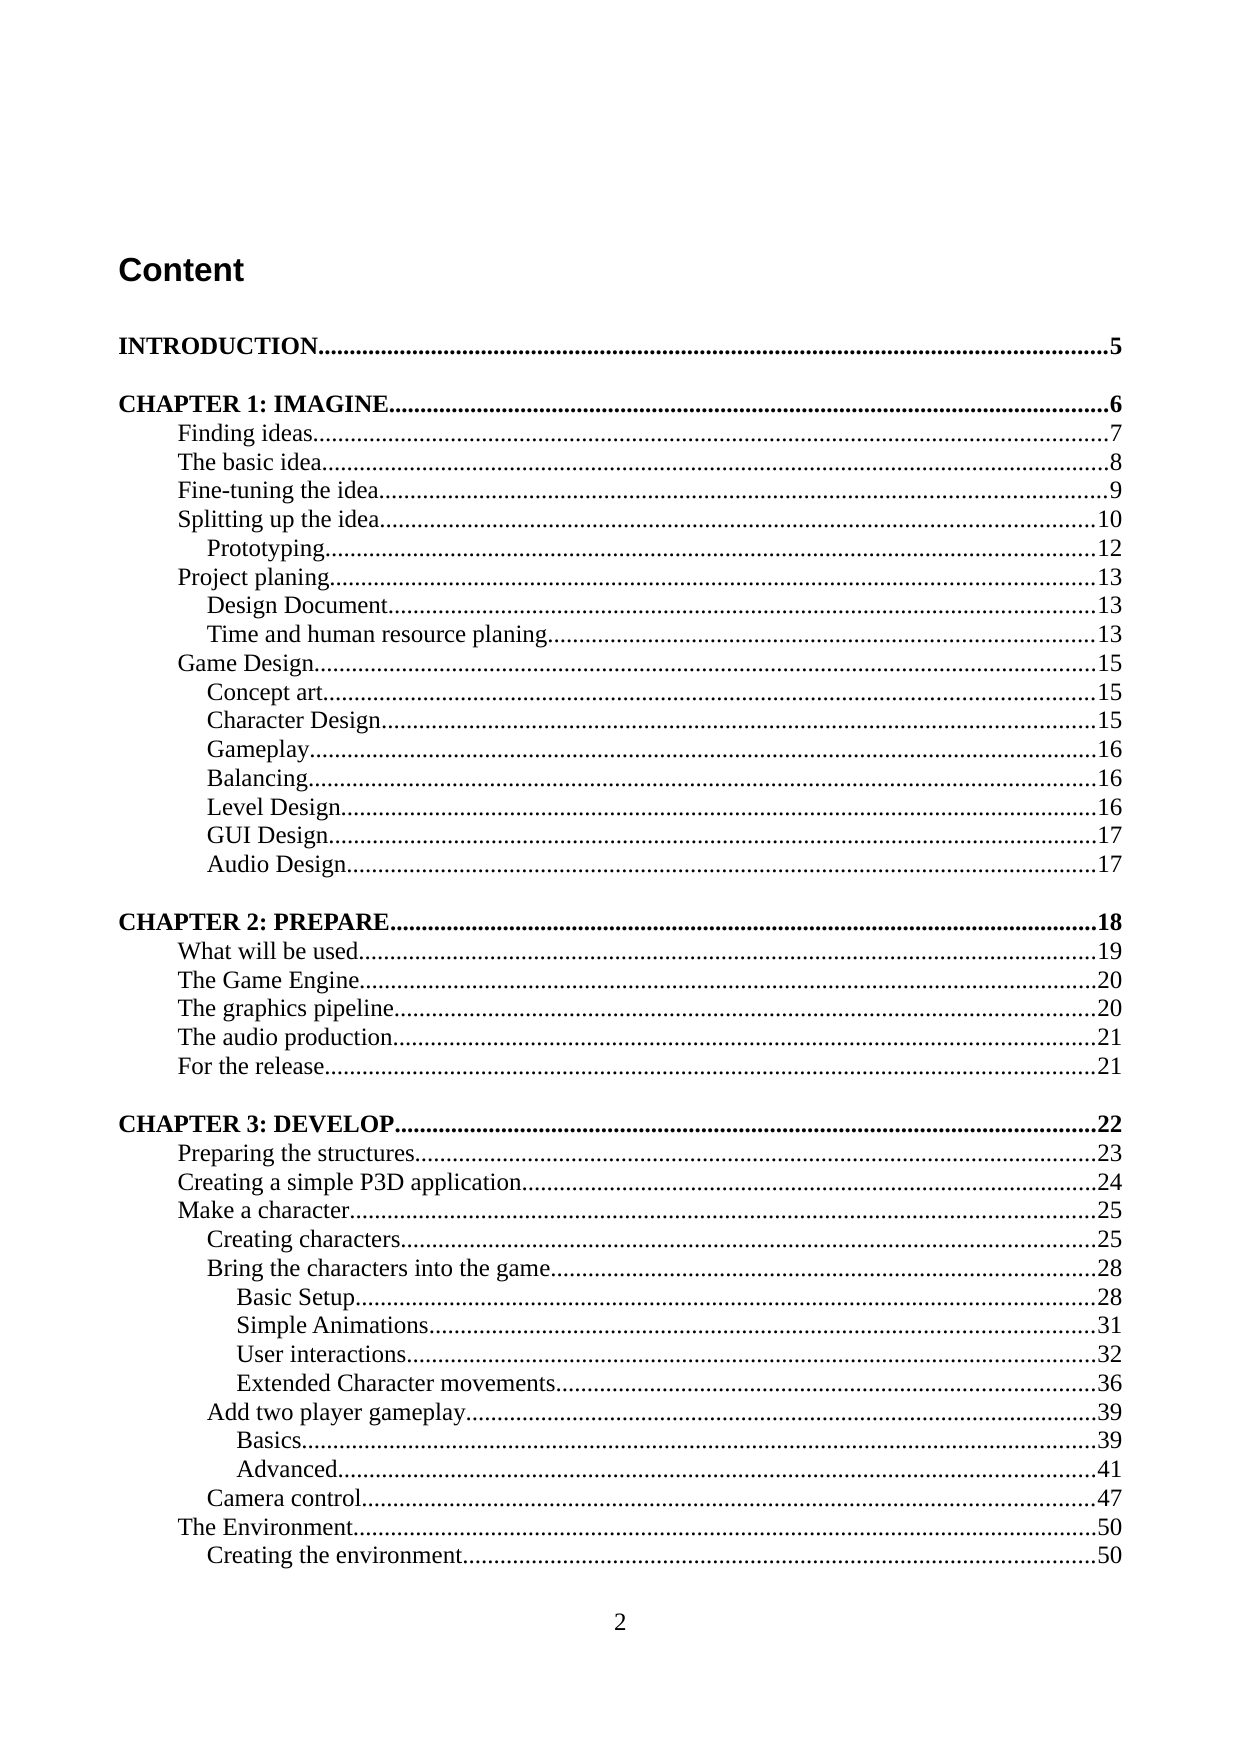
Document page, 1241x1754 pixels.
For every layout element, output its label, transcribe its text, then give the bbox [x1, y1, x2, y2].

text For the release 21 [177, 1051, 1122, 1080]
text The audio production 21 [177, 1022, 1122, 1051]
text Project planing 13 [177, 562, 1122, 590]
text Concept art 15 [207, 677, 1122, 705]
text The Environment 50 [177, 1512, 1122, 1541]
text Add two player gameplay 39 [207, 1397, 1122, 1426]
text Basics 39 [236, 1426, 1122, 1454]
text The Game Engine 20 [177, 965, 1122, 993]
text Creating a simple P3D application 24 [177, 1167, 1122, 1196]
text Time and human resource planing 13 [207, 619, 1122, 648]
text Basic Setup 28 [236, 1282, 1122, 1311]
text Prototyping 12 [207, 533, 1122, 562]
text Level Design 16 [207, 792, 1122, 820]
text Audio Design 17 [207, 849, 1122, 878]
text User interactions 32 [236, 1339, 1122, 1368]
text GUI Design 17 [207, 820, 1122, 849]
subtitle Content [118, 250, 1122, 289]
text Character Design 15 [207, 705, 1122, 734]
text Splitting up the idea 10 [177, 504, 1122, 533]
text Advanced 41 [236, 1454, 1122, 1483]
text The basic idea 8 [177, 447, 1122, 475]
text Bring the characters into the game 28 [207, 1253, 1122, 1282]
text Simple Animations 31 [236, 1311, 1122, 1339]
text Finding ideas 7 [177, 418, 1122, 447]
text Extended Character movements 36 [236, 1368, 1122, 1397]
text Balancing 16 [207, 763, 1122, 792]
text Introduction 5 [118, 331, 1122, 359]
text Make a character 25 [177, 1196, 1122, 1224]
text Creating characters 25 [207, 1224, 1122, 1253]
text Preparing the structures 23 [177, 1138, 1122, 1167]
text Chapter 2: Prepare 18 [118, 907, 1122, 936]
text Design Document 13 [207, 590, 1122, 619]
text Game Design 15 [177, 648, 1122, 677]
text Creating the environment 50 [207, 1541, 1122, 1569]
text Gameplay 16 [207, 734, 1122, 763]
text What will be used 19 [177, 936, 1122, 965]
text Fine-tuning the idea 9 [177, 475, 1122, 504]
text Chapter 3: Develop 22 [118, 1109, 1122, 1138]
text The graphics pipeline 20 [177, 993, 1122, 1022]
text Chapter 1: Imagine 6 [118, 389, 1122, 418]
text Camera control 47 [207, 1483, 1122, 1512]
